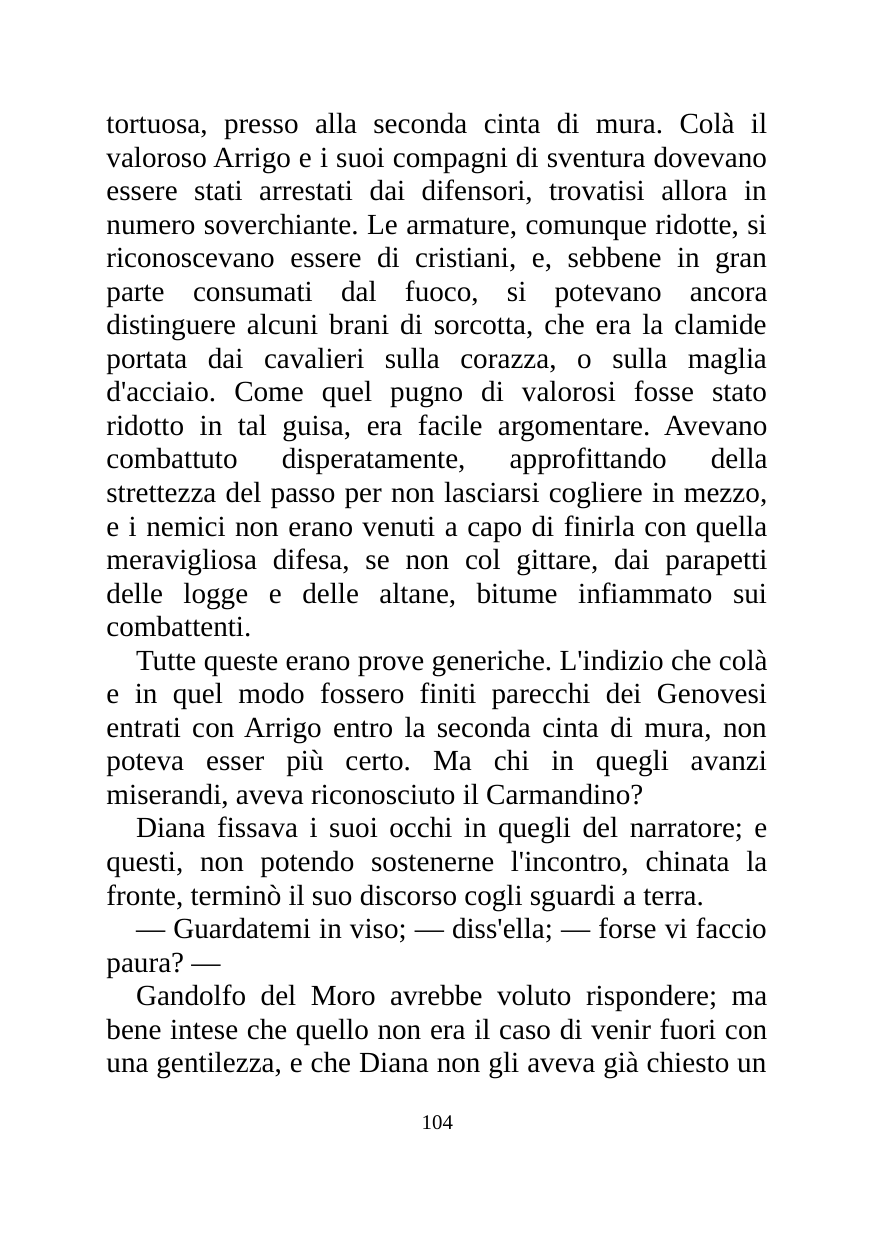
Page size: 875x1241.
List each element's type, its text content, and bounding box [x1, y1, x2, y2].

text Gandolfo del Moro avrebbe voluto rispondere; ma bene intese che quello non era il caso di venir fuori con una gentilezza, e che Diana non gli aveva già chiesto un [106, 978, 768, 1079]
text tortuosa, presso alla seconda cinta di mura. Colà il valoroso Arrigo e i suoi compagni di sventura dovevano essere stati arrestati dai difensori, trovatisi allora in numero soverchiante. Le armature, comunque ridotte, si riconoscevano essere di cristiani, e, sebbene in gran parte consumati dal fuoco, si potevano ancora distinguere alcuni brani di sorcotta, che era la clamide portata dai cavalieri sulla corazza, o sulla maglia d'acciaio. Come quel pugno di valorosi fosse stato ridotto in tal guisa, era facile argomentare. Avevano combattuto disperatamente, approfittando della strettezza del passo per non lasciarsi cogliere in mezzo, e i nemici non erano venuti a capo di finirla con quella meravigliosa difesa, se non col gittare, dai parapetti delle logge e delle altane, bitume infiammato sui combattenti. [106, 106, 768, 643]
text Diana fissava i suoi occhi in quegli del narratore; e questi, non potendo sostenerne l'incontro, chinata la fronte, terminò il suo discorso cogli sguardi a terra. [106, 811, 768, 911]
text Tutte queste erano prove generiche. L'indizio che colà e in quel modo fossero finiti parecchi dei Genovesi entrati con Arrigo entro la seconda cinta di mura, non poteva esser più certo. Ma chi in quegli avanzi miserandi, aveva riconosciuto il Carmandino? [106, 643, 768, 811]
text — Guardatemi in viso; — diss'ella; — forse vi faccio paura? — [106, 911, 768, 978]
